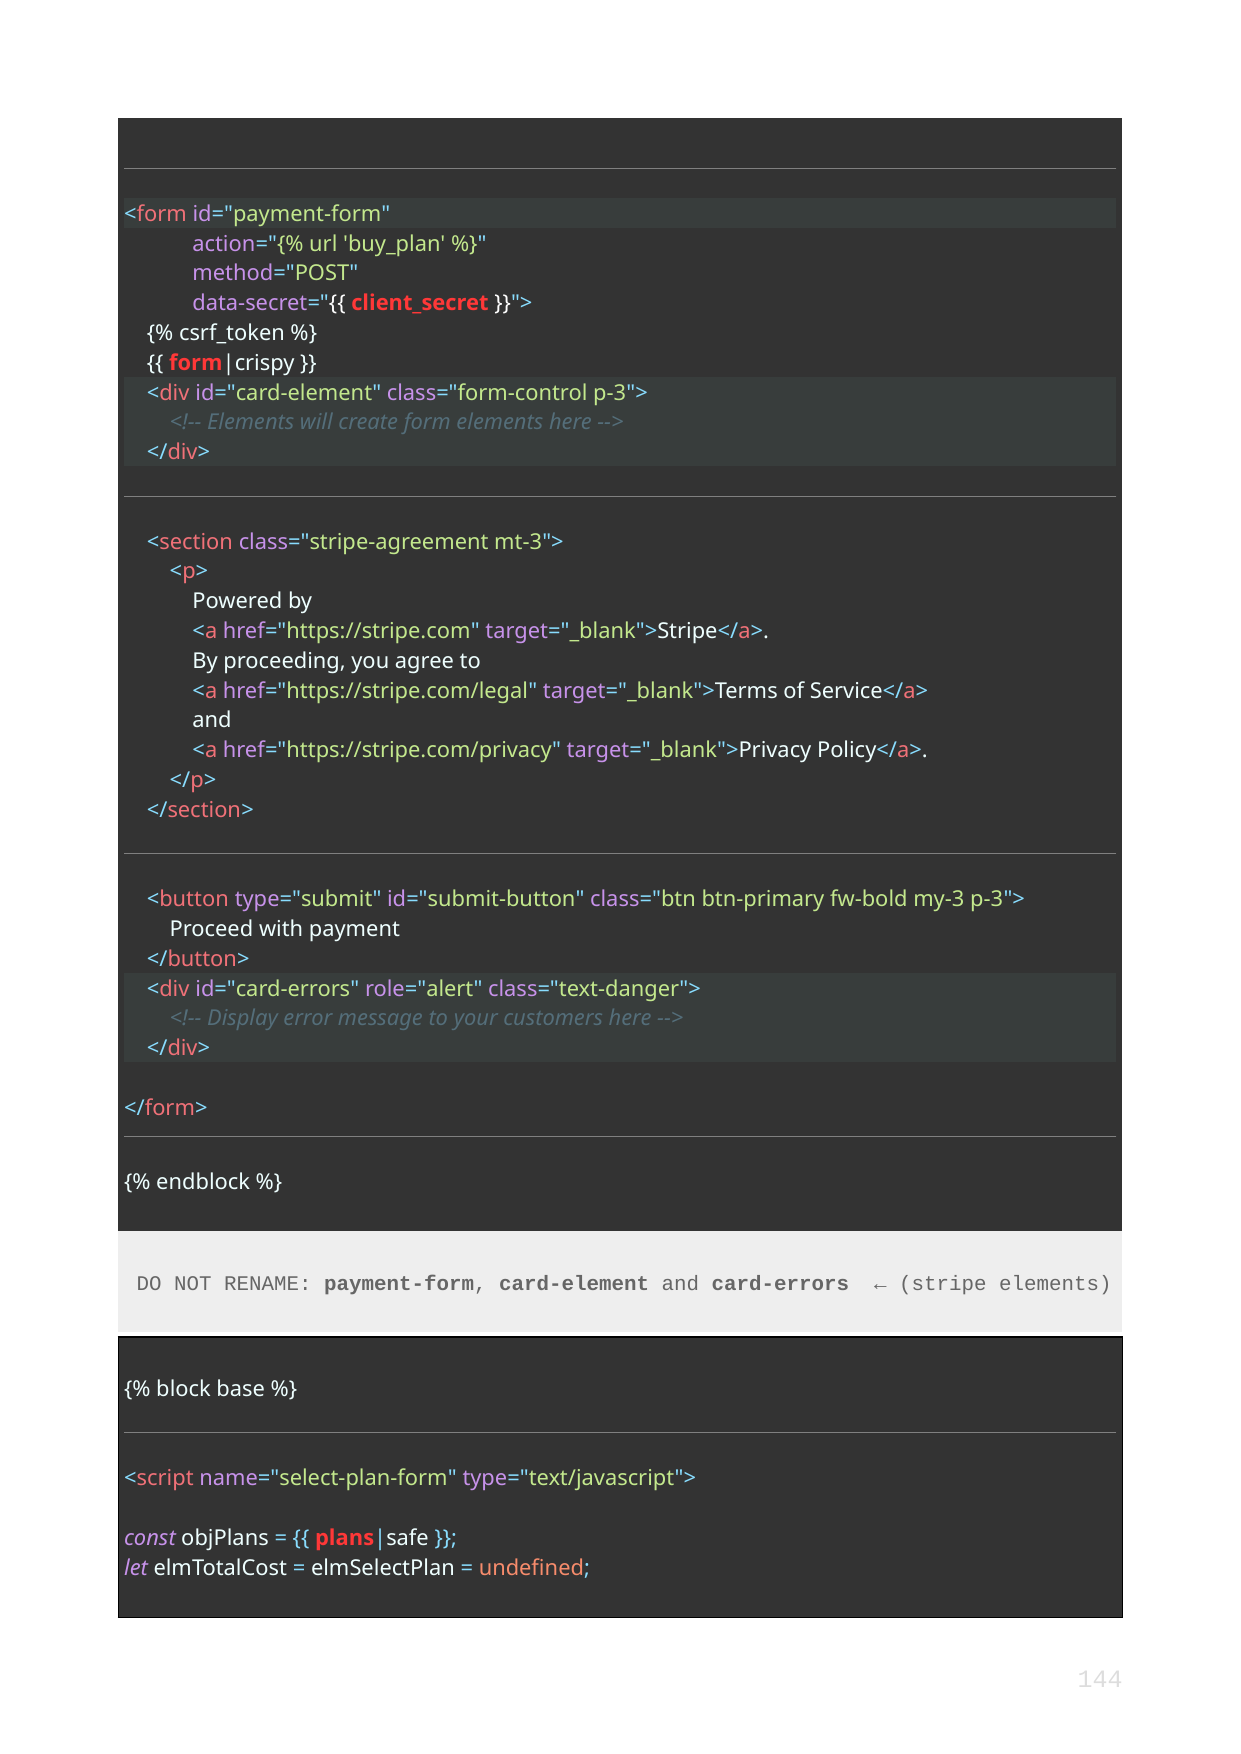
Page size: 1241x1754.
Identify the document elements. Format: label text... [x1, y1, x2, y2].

table_cell DO NOT RENAME: payment-form, card-element and card-errors ← (stripe elements) [118, 1231, 1122, 1332]
table_header <form id="payment-form" action="{% url 'buy_plan' %}" method="POST" data-secret="{{ client_secret }}"> {% csrf_token %} {{ form|crispy }} <div id="card-element" class="form-control p-3"> <!-- Elements will create form elements here --> </div> <section class="stripe-agreement mt-3"> <p> Powered by <a href="https://stripe.com" target="_blank">Stripe</a>. By proceeding, you agree to <a href="https://stripe.com/legal" target="_blank">Terms of Service</a> and <a href="https://stripe.com/privacy" target="_blank">Privacy Policy</a>. </p> </section> <button type="submit" id="submit-button" class="btn btn-primary fw-bold my-3 p-3"> Proceed with payment </button> <div id="card-errors" role="alert" class="text-danger"> <!-- Display error message to your customers here --> </div> </form> {% endblock %} [118, 118, 1122, 1231]
table_header {% block base %} <script name="select-plan-form" type="text/javascript"> const objPlans = {{ plans|safe }}; let elmTotalCost = elmSelectPlan = undefined; [119, 1338, 1122, 1617]
